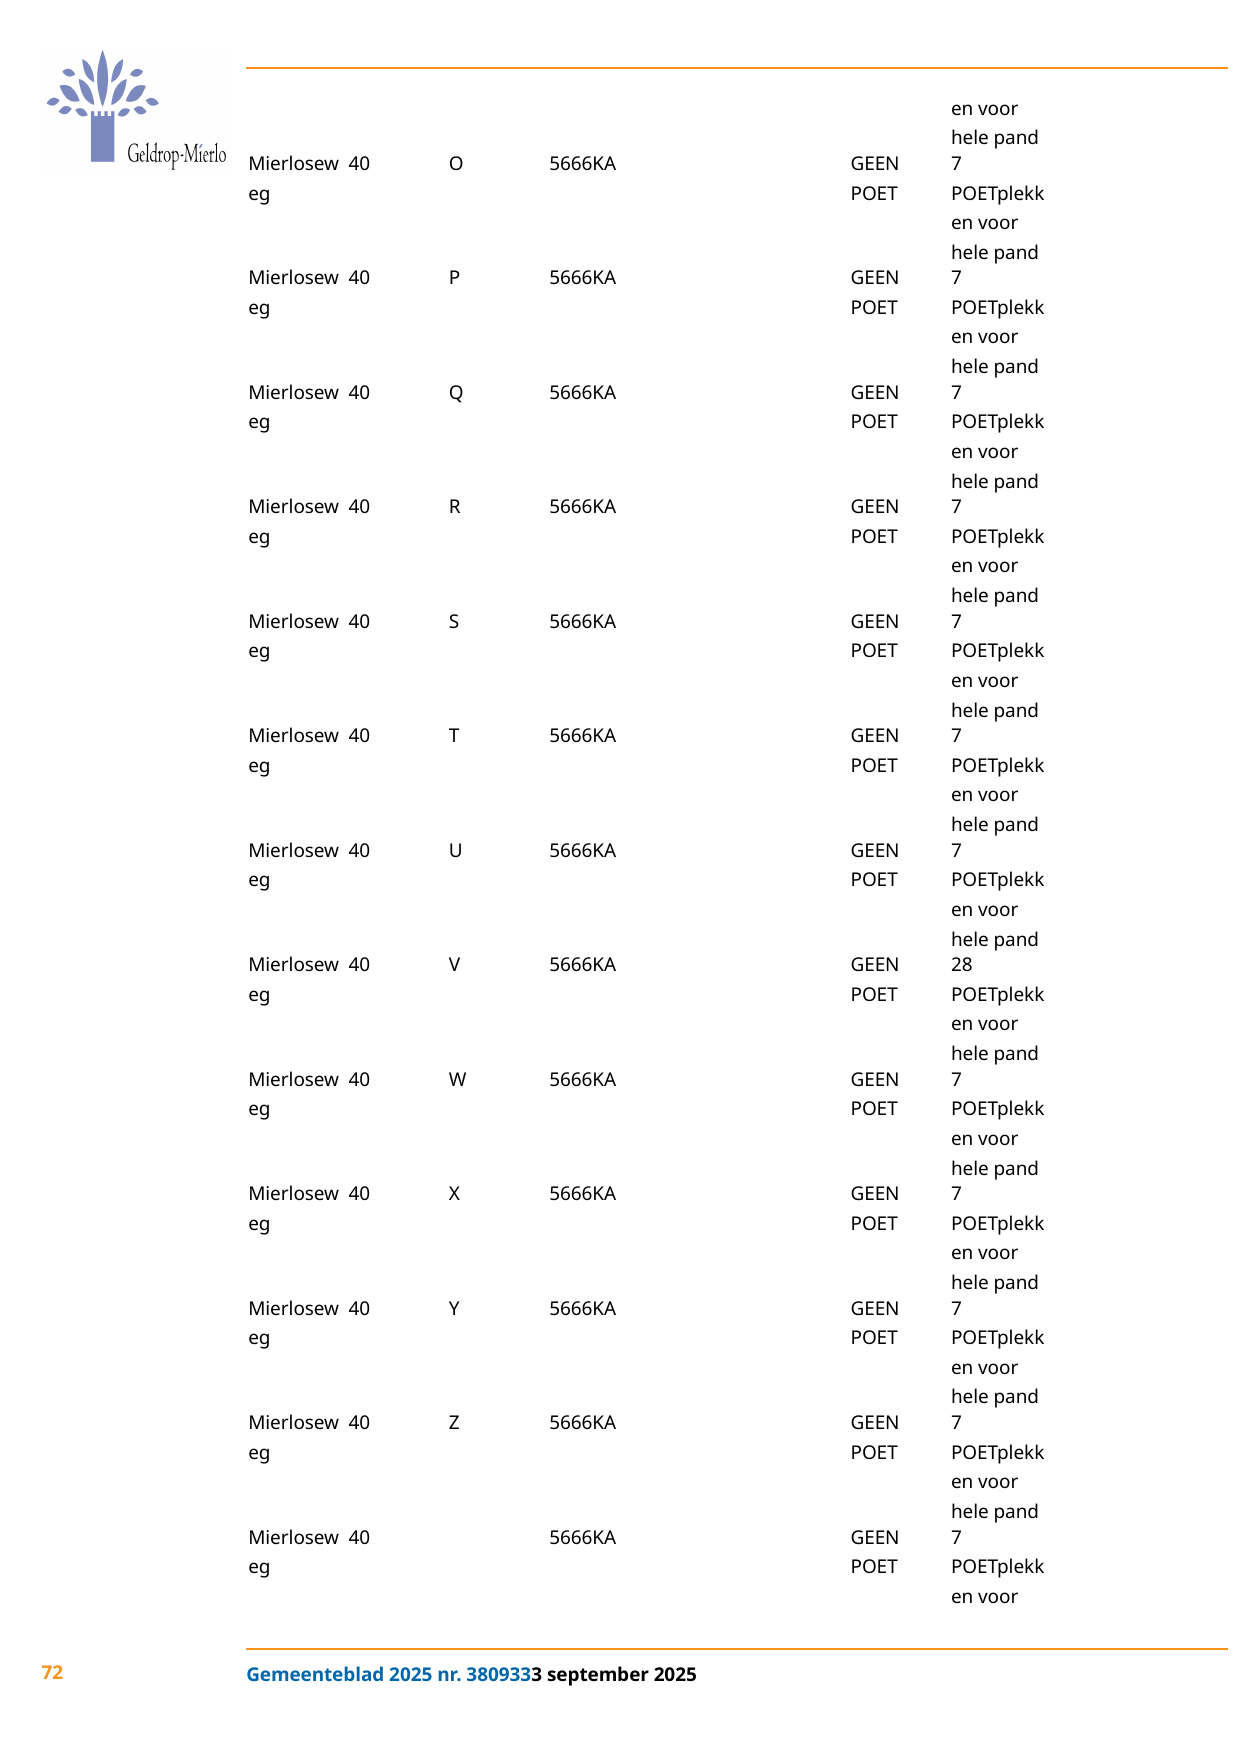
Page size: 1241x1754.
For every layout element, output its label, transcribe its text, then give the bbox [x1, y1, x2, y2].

table_cell [449, 1524, 549, 1609]
table_cell [750, 1066, 850, 1180]
table_cell [750, 1295, 850, 1409]
table_cell 7 POETplekken voor hele pand [951, 723, 1051, 837]
table_cell Z [449, 1409, 549, 1524]
table_cell GEEN POET [850, 494, 951, 608]
table_cell Mierloseweg [248, 951, 348, 1066]
table_cell Mierloseweg [248, 379, 348, 493]
table_cell 40 [348, 723, 449, 837]
table_cell V [449, 951, 549, 1066]
table_cell Mierloseweg [248, 837, 348, 951]
table_cell 5666KA [549, 494, 649, 608]
table_cell Q [449, 379, 549, 493]
table_cell [750, 379, 850, 493]
table_cell 7 POETplekken voor hele pand [951, 379, 1051, 493]
table_cell [650, 379, 750, 493]
table_cell 5666KA [549, 837, 649, 951]
table_cell [750, 723, 850, 837]
table_cell [248, 95, 348, 150]
table_cell GEEN POET [850, 1295, 951, 1409]
table_cell GEEN POET [850, 608, 951, 722]
table_cell GEEN POET [850, 1524, 951, 1609]
table_cell 7 POETplekken voor hele pand [951, 265, 1051, 379]
table_cell Mierloseweg [248, 1409, 348, 1524]
table_cell 7 POETplekken voor hele pand [951, 837, 1051, 951]
table_cell 7 POETplekken voor hele pand [951, 1409, 1051, 1524]
table_cell [650, 608, 750, 722]
table_cell 7 POETplekken voor hele pand [951, 494, 1051, 608]
table_cell 7 POETplekken voor [951, 1524, 1051, 1609]
table_cell [750, 494, 850, 608]
table_cell GEEN POET [850, 379, 951, 493]
table_cell [750, 1524, 850, 1609]
table_cell [750, 951, 850, 1066]
table_cell [650, 95, 750, 150]
table_cell 5666KA [549, 379, 649, 493]
table_cell GEEN POET [850, 1180, 951, 1295]
table_cell [650, 1409, 750, 1524]
table_cell [750, 150, 850, 264]
table_cell [850, 95, 951, 150]
table_cell 5666KA [549, 951, 649, 1066]
table_cell 40 [348, 1524, 449, 1609]
table_cell 40 [348, 837, 449, 951]
table_cell 5666KA [549, 1295, 649, 1409]
table_cell 40 [348, 379, 449, 493]
table_cell 7 POETplekken voor hele pand [951, 1180, 1051, 1295]
table_cell 7 POETplekken voor hele pand [951, 150, 1051, 264]
table_cell [650, 1180, 750, 1295]
table_cell 40 [348, 1409, 449, 1524]
table_cell S [449, 608, 549, 722]
table_cell 40 [348, 608, 449, 722]
table_cell [449, 95, 549, 150]
table_cell Mierloseweg [248, 1180, 348, 1295]
table_cell T [449, 723, 549, 837]
table_cell 7 POETplekken voor hele pand [951, 1066, 1051, 1180]
table_cell Mierloseweg [248, 723, 348, 837]
table_cell P [449, 265, 549, 379]
table_cell [650, 951, 750, 1066]
table_cell [650, 1295, 750, 1409]
table_cell GEEN POET [850, 723, 951, 837]
table_cell [650, 265, 750, 379]
table_cell [650, 150, 750, 264]
table_cell 5666KA [549, 1524, 649, 1609]
table_cell Mierloseweg [248, 1066, 348, 1180]
table_cell GEEN POET [850, 150, 951, 264]
table_cell en voor hele pand [951, 95, 1051, 150]
table_cell 5666KA [549, 1066, 649, 1180]
table_cell 5666KA [549, 723, 649, 837]
table_cell [750, 1180, 850, 1295]
table_cell W [449, 1066, 549, 1180]
table_cell [650, 723, 750, 837]
table_cell Mierloseweg [248, 265, 348, 379]
table_cell Mierloseweg [248, 1524, 348, 1609]
table_cell [549, 95, 649, 150]
table_cell GEEN POET [850, 837, 951, 951]
table_cell GEEN POET [850, 951, 951, 1066]
table_cell U [449, 837, 549, 951]
table_cell [750, 837, 850, 951]
table_cell [348, 95, 449, 150]
table_cell [750, 608, 850, 722]
table_cell [650, 1066, 750, 1180]
table_cell GEEN POET [850, 1066, 951, 1180]
table_cell 7 POETplekken voor hele pand [951, 608, 1051, 722]
table_cell 40 [348, 494, 449, 608]
table_cell Mierloseweg [248, 150, 348, 264]
picture [41, 47, 231, 172]
table_cell [650, 494, 750, 608]
table_cell X [449, 1180, 549, 1295]
table_cell 5666KA [549, 1180, 649, 1295]
table_cell GEEN POET [850, 1409, 951, 1524]
table_cell 28 POETplekken voor hele pand [951, 951, 1051, 1066]
table_cell 40 [348, 1295, 449, 1409]
table_cell 5666KA [549, 150, 649, 264]
table_cell 5666KA [549, 608, 649, 722]
table_cell GEEN POET [850, 265, 951, 379]
table_cell [750, 1409, 850, 1524]
table_cell 40 [348, 1180, 449, 1295]
table_cell 40 [348, 951, 449, 1066]
table_cell [750, 265, 850, 379]
table_cell Mierloseweg [248, 608, 348, 722]
table_cell [650, 837, 750, 951]
table_cell [750, 95, 850, 150]
table_cell 5666KA [549, 1409, 649, 1524]
table_cell R [449, 494, 549, 608]
table_cell 5666KA [549, 265, 649, 379]
table_cell 40 [348, 1066, 449, 1180]
table_cell 40 [348, 150, 449, 264]
table_cell Y [449, 1295, 549, 1409]
table_cell 7 POETplekken voor hele pand [951, 1295, 1051, 1409]
table_cell O [449, 150, 549, 264]
table_cell [650, 1524, 750, 1609]
table_cell Mierloseweg [248, 1295, 348, 1409]
table_cell Mierloseweg [248, 494, 348, 608]
table_cell 40 [348, 265, 449, 379]
